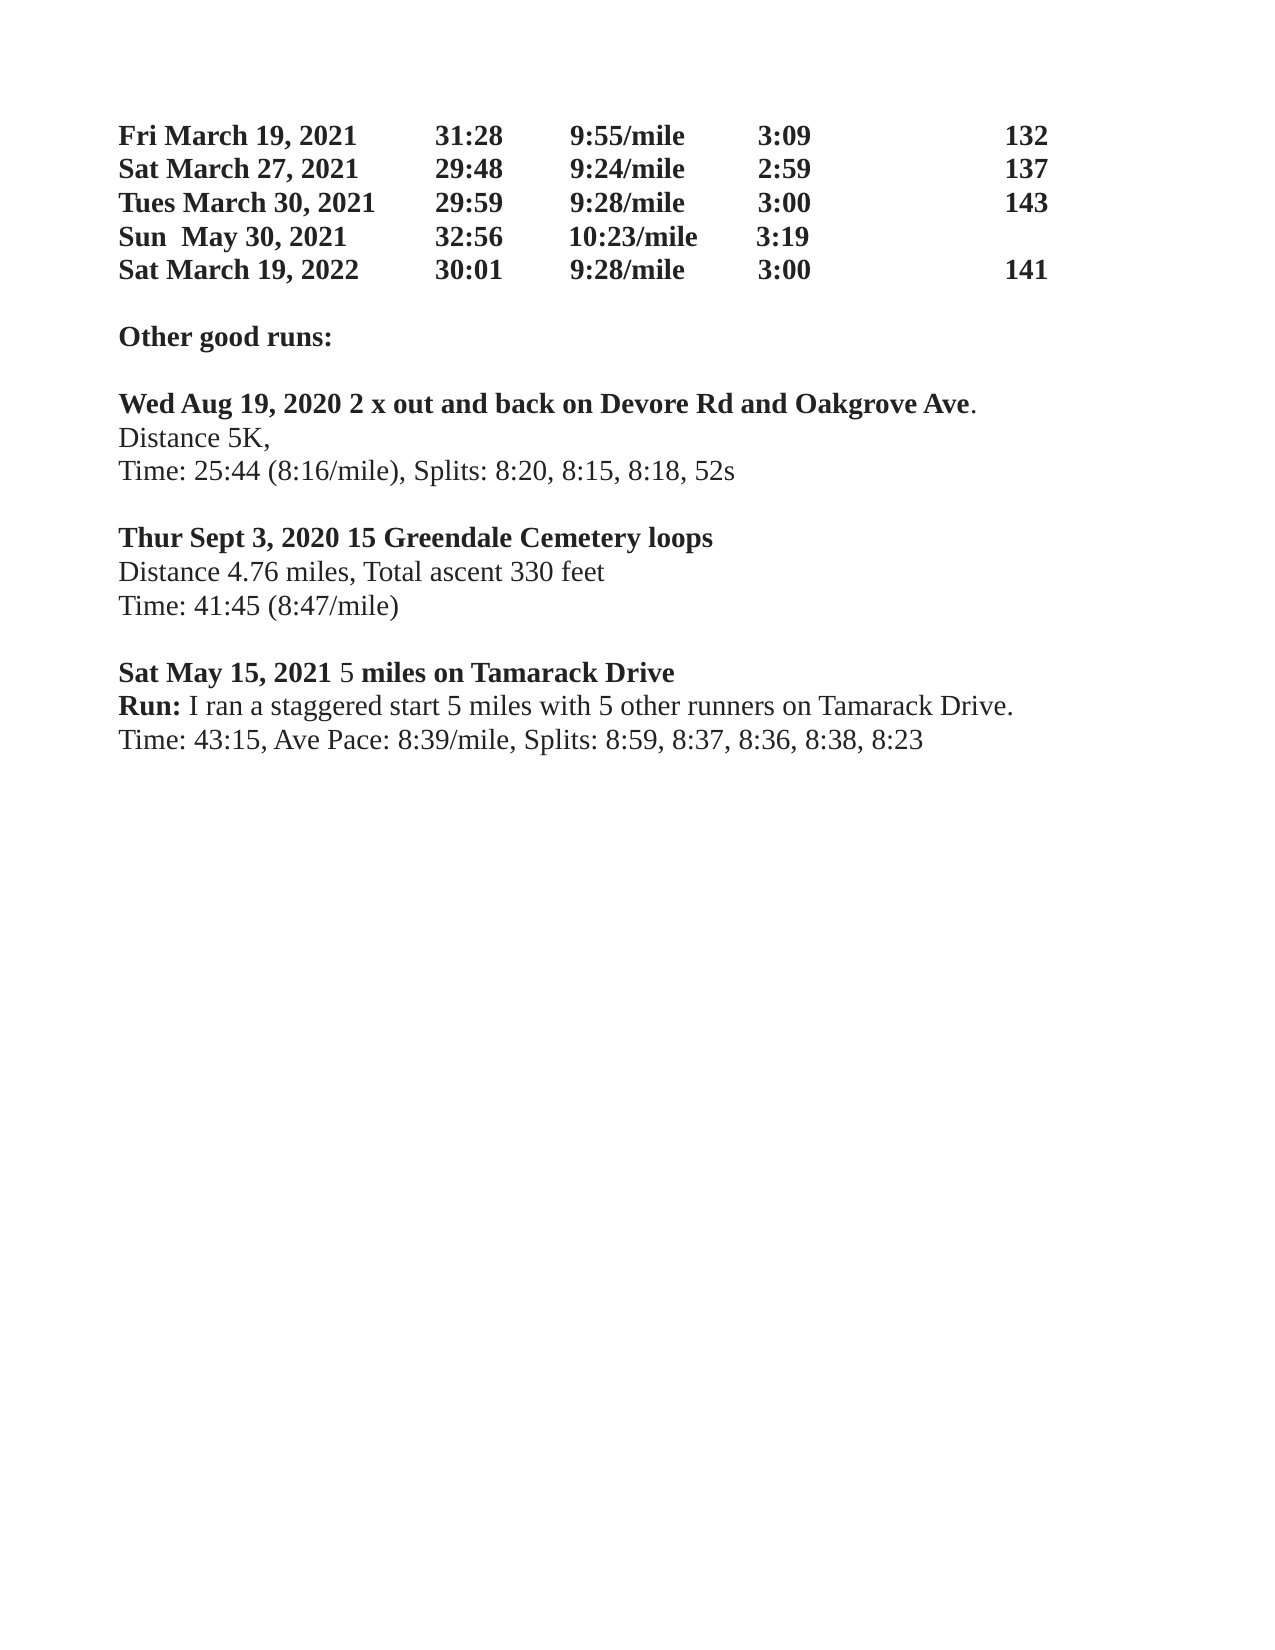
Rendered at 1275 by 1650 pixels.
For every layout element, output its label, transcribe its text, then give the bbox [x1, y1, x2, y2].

text Other good runs: [118, 319, 1161, 353]
text Thur Sept 3, 2020 15 Greendale Cemetery loops [118, 521, 1161, 554]
text Distance 5K, [118, 420, 1161, 453]
text Run: I ran a staggered start 5 miles with 5 other runners on Tamarack Drive. [118, 688, 1161, 722]
text Tues March 30, 2021 29:59 9:28/mile 3:00 143 [118, 185, 1161, 219]
text Time: 41:45 (8:47/mile) [118, 588, 1161, 621]
text Time: 43:15, Ave Pace: 8:39/mile, Splits: 8:59, 8:37, 8:36, 8:38, 8:23 [118, 722, 1161, 755]
text Sat March 27, 2021 29:48 9:24/mile 2:59 137 [118, 152, 1161, 185]
text Distance 4.76 miles, Total ascent 330 feet [118, 554, 1161, 588]
text Sun May 30, 2021 32:56 10:23/mile 3:19 [118, 219, 1161, 252]
text Fri March 19, 2021 31:28 9:55/mile 3:09 132 [118, 118, 1161, 152]
text Time: 25:44 (8:16/mile), Splits: 8:20, 8:15, 8:18, 52s [118, 453, 1161, 487]
text Sat March 19, 2022 30:01 9:28/mile 3:00 141 [118, 252, 1161, 286]
text Sat May 15, 2021 5 miles on Tamarack Drive [118, 655, 1161, 688]
text Wed Aug 19, 2020 2 x out and back on Devore Rd and Oakgrove Ave. [118, 386, 1161, 420]
